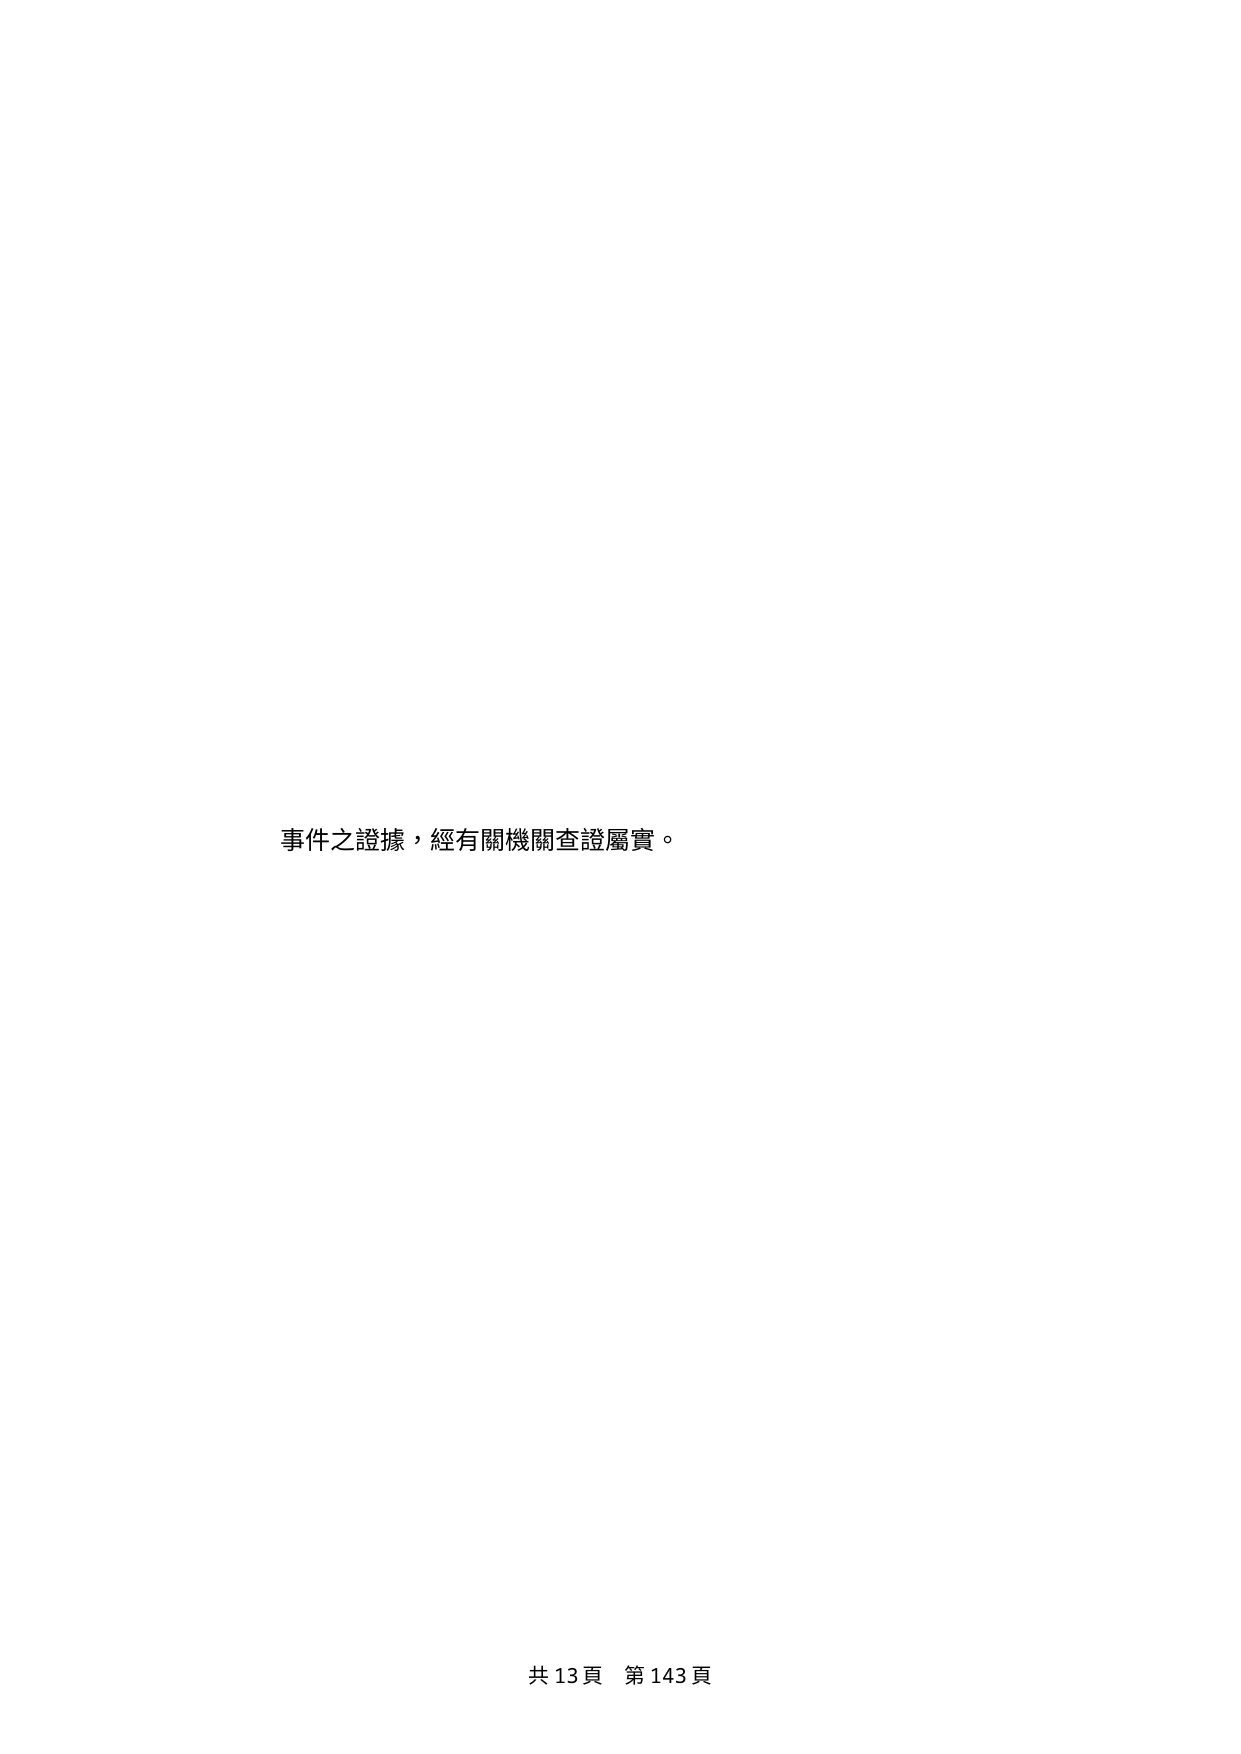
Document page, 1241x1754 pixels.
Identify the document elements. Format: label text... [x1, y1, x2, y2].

text 事件之證據，經有關機關查證屬實。 [229, 797, 1122, 859]
